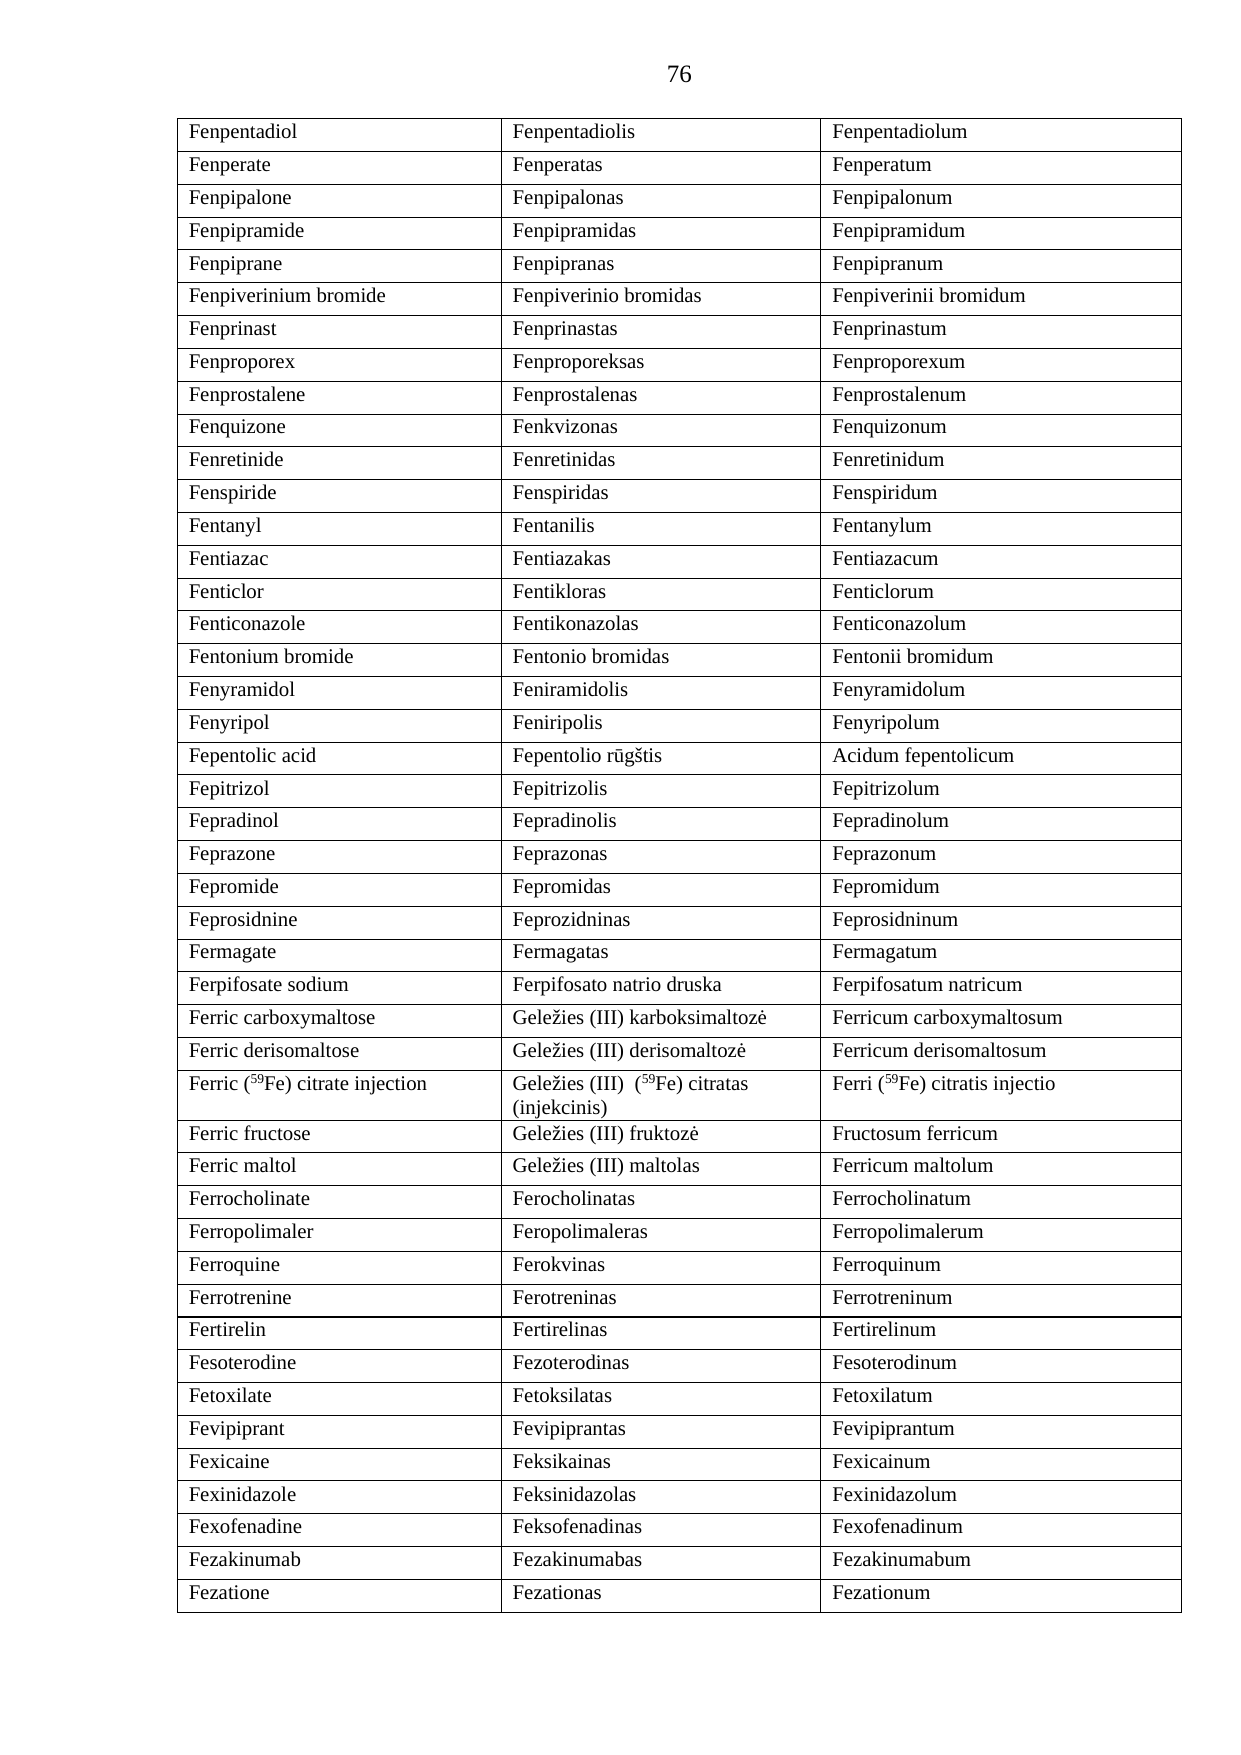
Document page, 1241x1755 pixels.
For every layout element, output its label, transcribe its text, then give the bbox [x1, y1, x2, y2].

table_cell Fenyripolum [821, 710, 1181, 742]
table_cell Fexinidazolum [821, 1481, 1181, 1513]
table_cell Fermagatas [502, 940, 820, 971]
table_cell Feniramidolis [502, 677, 820, 709]
table_cell Ferricum carboxymaltosum [821, 1005, 1181, 1037]
table_cell Fentiazacum [821, 546, 1181, 577]
table_cell Acidum fepentolicum [821, 743, 1181, 774]
table_cell Fepromide [178, 874, 501, 906]
table_cell Fenprinastas [502, 316, 820, 348]
table_cell Fenspiridas [502, 480, 820, 512]
table_cell Ferrocholinate [178, 1186, 501, 1218]
table_cell Fezationum [821, 1580, 1181, 1612]
table_cell Fertirelinum [821, 1318, 1181, 1349]
table_cell Fesoterodine [178, 1350, 501, 1382]
table_cell Fetoksilatas [502, 1383, 820, 1415]
table_cell Fesoterodinum [821, 1350, 1181, 1382]
table_cell Fenproporeksas [502, 349, 820, 381]
table_cell Fezatione [178, 1580, 501, 1612]
table_cell Feropolimaleras [502, 1219, 820, 1251]
table_cell Fructosum ferricum [821, 1121, 1181, 1152]
table_cell Geležies (III) maltolas [502, 1153, 820, 1185]
table_cell Fepentolio rūgštis [502, 743, 820, 774]
table_cell Fenpipranas [502, 250, 820, 282]
table_cell Fenperatas [502, 152, 820, 184]
table_cell Fenpentadiolum [821, 119, 1181, 151]
table_cell Fepitrizol [178, 775, 501, 807]
table_cell Fenpiverinii bromidum [821, 283, 1181, 315]
table_cell Fepromidas [502, 874, 820, 906]
table_cell Fepradinol [178, 808, 501, 840]
table_cell Fenpipalonum [821, 185, 1181, 217]
table_cell Fentanyl [178, 513, 501, 545]
table_cell Fermagate [178, 940, 501, 971]
table_cell Fenquizone [178, 415, 501, 446]
table_cell Fenretinidum [821, 447, 1181, 479]
table_cell Fenyramidol [178, 677, 501, 709]
table_cell Fenpipramidas [502, 218, 820, 249]
table_cell Fepradinolis [502, 808, 820, 840]
table_cell Fenprostalenum [821, 382, 1181, 413]
table_cell Geležies (III) fruktozė [502, 1121, 820, 1152]
table_cell Ferricum derisomaltosum [821, 1038, 1181, 1070]
table_cell Fevipiprant [178, 1416, 501, 1448]
table_cell Feprazonas [502, 841, 820, 873]
table_cell Fezationas [502, 1580, 820, 1612]
table_cell Fentonium bromide [178, 644, 501, 676]
table_cell Fentiazac [178, 546, 501, 577]
table_cell Feksikainas [502, 1449, 820, 1480]
table_cell Fevipiprantas [502, 1416, 820, 1448]
table_cell Fepradinolum [821, 808, 1181, 840]
table_cell Fenpipalonas [502, 185, 820, 217]
table_cell Ferropolimalerum [821, 1219, 1181, 1251]
table_cell Fexicaine [178, 1449, 501, 1480]
table_cell Fentiazakas [502, 546, 820, 577]
table_cell Fenpiverinium bromide [178, 283, 501, 315]
table_cell Fenretinide [178, 447, 501, 479]
table_cell Fertirelin [178, 1318, 501, 1349]
table_cell Fenprostalenas [502, 382, 820, 413]
table_cell Fetoxilatum [821, 1383, 1181, 1415]
table_cell Fenkvizonas [502, 415, 820, 446]
table_cell Feprosidninum [821, 907, 1181, 938]
table_cell Ferric derisomaltose [178, 1038, 501, 1070]
table_cell Fenticonazole [178, 611, 501, 643]
table_cell Fenyripol [178, 710, 501, 742]
table_cell Ferrocholinatum [821, 1186, 1181, 1218]
table_cell Fenyramidolum [821, 677, 1181, 709]
table_cell Ferri (59Fe) citratis injectio [821, 1071, 1181, 1119]
table_cell Geležies (III) karboksimaltozė [502, 1005, 820, 1037]
table_cell Ferocholinatas [502, 1186, 820, 1218]
table_cell Feniripolis [502, 710, 820, 742]
table_cell Fexicainum [821, 1449, 1181, 1480]
table_cell Feprozidninas [502, 907, 820, 938]
table_cell Fevipiprantum [821, 1416, 1181, 1448]
table_cell Fenpentadiol [178, 119, 501, 151]
table_cell Fenquizonum [821, 415, 1181, 446]
table_cell Fenpiverinio bromidas [502, 283, 820, 315]
table_cell Fexinidazole [178, 1481, 501, 1513]
table_cell Ferroquine [178, 1252, 501, 1283]
table_cell Ferotreninas [502, 1285, 820, 1316]
table_cell Fexofenadine [178, 1514, 501, 1546]
table_cell Fenspiride [178, 480, 501, 512]
table_cell Feksinidazolas [502, 1481, 820, 1513]
table_cell Fenticonazolum [821, 611, 1181, 643]
table_cell Feksofenadinas [502, 1514, 820, 1546]
table_cell Fenspiridum [821, 480, 1181, 512]
table_cell Fepitrizolum [821, 775, 1181, 807]
table_cell Ferricum maltolum [821, 1153, 1181, 1185]
table_cell Fentikloras [502, 579, 820, 610]
table_cell Geležies (III) (59Fe) citratas (injekcinis) [502, 1071, 820, 1119]
table_cell Fezoterodinas [502, 1350, 820, 1382]
table_cell Fenpentadiolis [502, 119, 820, 151]
table_cell Fenprostalene [178, 382, 501, 413]
table_cell Fenpipalone [178, 185, 501, 217]
table_cell Ferrotrenine [178, 1285, 501, 1316]
table_cell Fezakinumabas [502, 1547, 820, 1579]
table_cell Ferrotreninum [821, 1285, 1181, 1316]
table_cell Ferropolimaler [178, 1219, 501, 1251]
table_cell Fezakinumabum [821, 1547, 1181, 1579]
table_cell Fenproporex [178, 349, 501, 381]
table_cell Ferric fructose [178, 1121, 501, 1152]
table_cell Fepromidum [821, 874, 1181, 906]
table_cell Fenprinast [178, 316, 501, 348]
table_cell Fenticlor [178, 579, 501, 610]
table_cell Fentanylum [821, 513, 1181, 545]
table_cell Ferric carboxymaltose [178, 1005, 501, 1037]
table_cell Fentanilis [502, 513, 820, 545]
table_cell Fezakinumab [178, 1547, 501, 1579]
table_cell Fexofenadinum [821, 1514, 1181, 1546]
table_cell Ferokvinas [502, 1252, 820, 1283]
table_cell Ferpifosate sodium [178, 972, 501, 1004]
table_cell Ferric (59Fe) citrate injection [178, 1071, 501, 1119]
table_cell Feprazonum [821, 841, 1181, 873]
table_cell Fentikonazolas [502, 611, 820, 643]
table_cell Fepitrizolis [502, 775, 820, 807]
table_cell Fenperatum [821, 152, 1181, 184]
table_cell Fenretinidas [502, 447, 820, 479]
table_cell Fenproporexum [821, 349, 1181, 381]
table_cell Fenprinastum [821, 316, 1181, 348]
table_cell Fertirelinas [502, 1318, 820, 1349]
table_cell Fenpiprane [178, 250, 501, 282]
table_cell Fenpipramidum [821, 218, 1181, 249]
table_cell Fermagatum [821, 940, 1181, 971]
table_cell Fenpipramide [178, 218, 501, 249]
table_cell Fenpipranum [821, 250, 1181, 282]
table_cell Ferpifosato natrio druska [502, 972, 820, 1004]
table_cell Ferric maltol [178, 1153, 501, 1185]
table_cell Feprazone [178, 841, 501, 873]
table_cell Fenperate [178, 152, 501, 184]
table_cell Fetoxilate [178, 1383, 501, 1415]
table_cell Geležies (III) derisomaltozė [502, 1038, 820, 1070]
table_cell Fentonii bromidum [821, 644, 1181, 676]
table_cell Feprosidnine [178, 907, 501, 938]
table_cell Ferpifosatum natricum [821, 972, 1181, 1004]
table_cell Fentonio bromidas [502, 644, 820, 676]
table_cell Ferroquinum [821, 1252, 1181, 1283]
table_cell Fepentolic acid [178, 743, 501, 774]
table_cell Fenticlorum [821, 579, 1181, 610]
